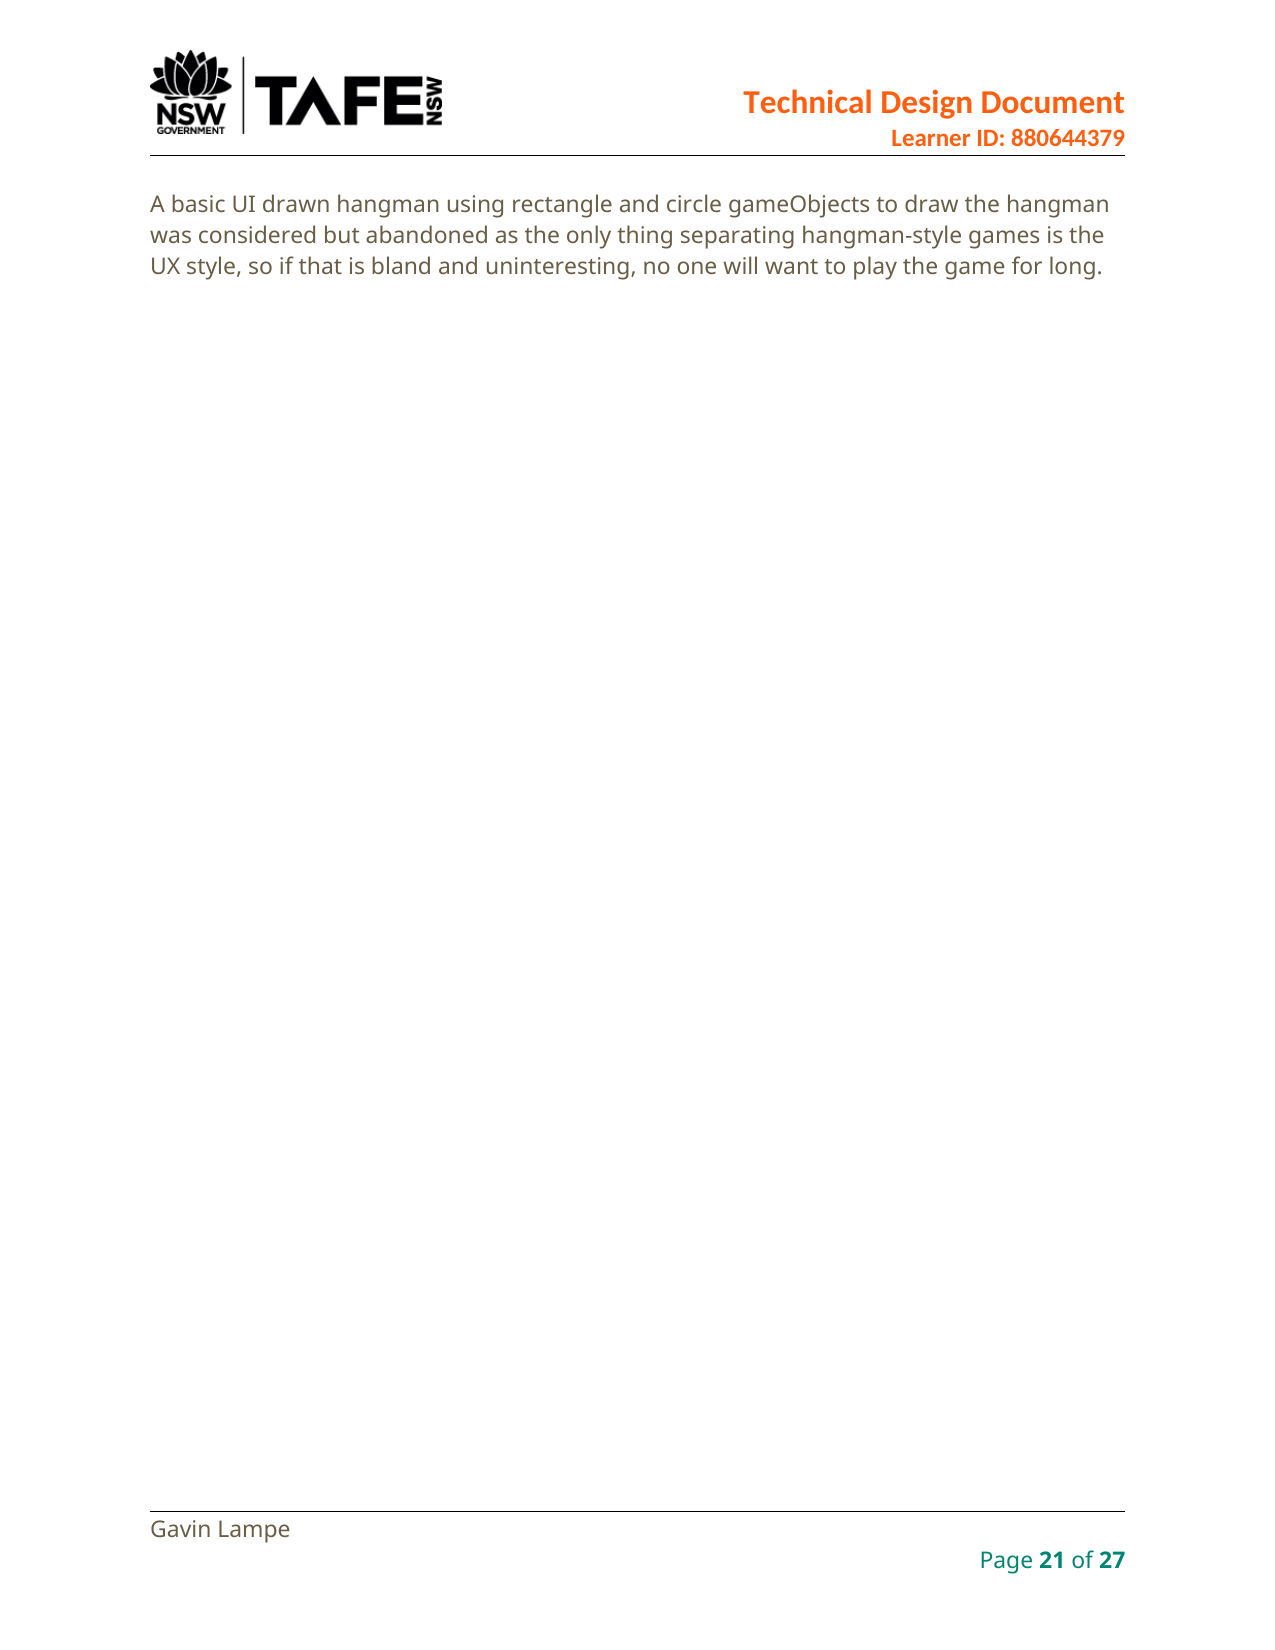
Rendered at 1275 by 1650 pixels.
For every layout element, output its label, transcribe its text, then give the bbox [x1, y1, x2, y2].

picture [150, 50, 442, 134]
text A basic UI drawn hangman using rectangle and circle gameObjects to draw the hangman was considered but abandoned as the only thing separating hangman-style games is the UX style, so if that is bland and uninteresting, no one will want to play the game for long. [150, 188, 1125, 281]
